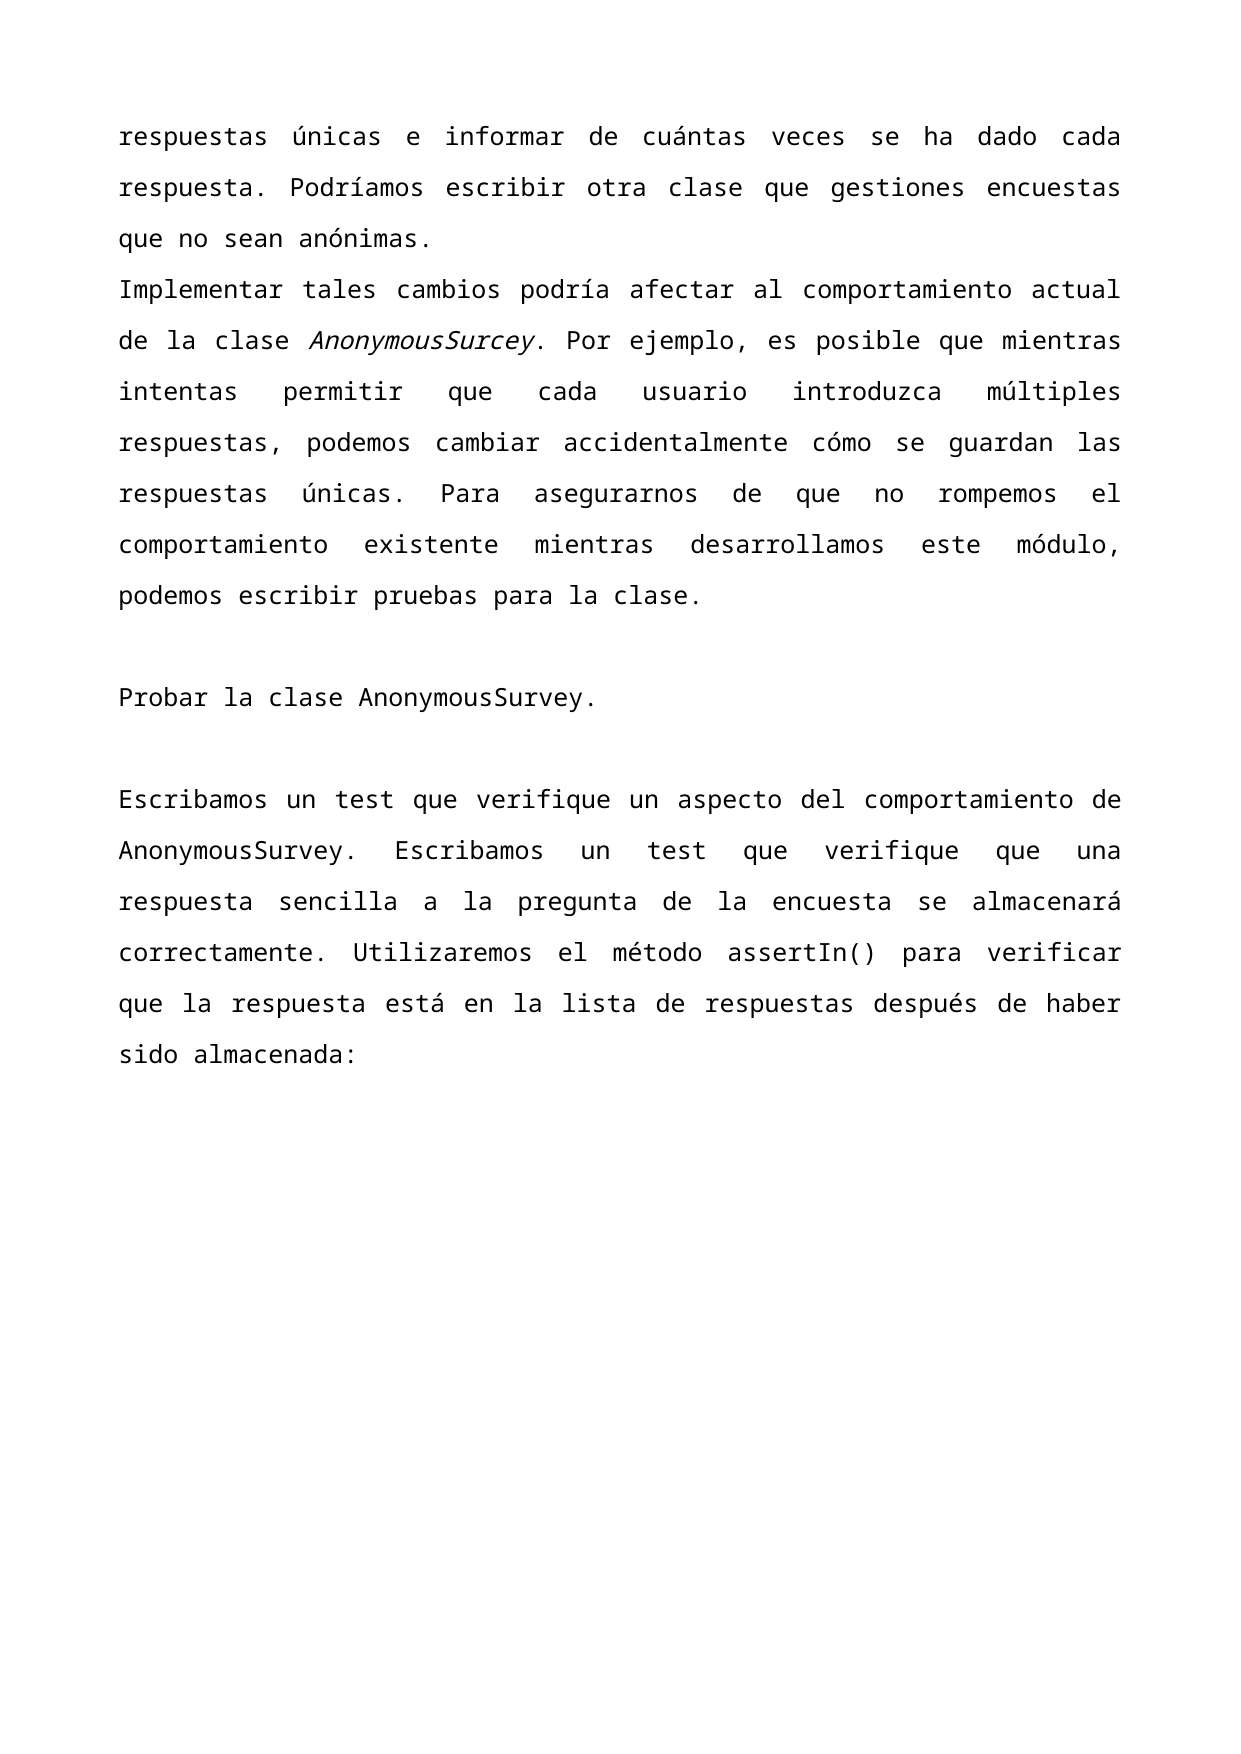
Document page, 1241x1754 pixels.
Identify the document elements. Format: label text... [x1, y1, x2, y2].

text respuestas únicas e informar de cuántas veces se ha dado cada respuesta. Podríamos escribir otra clase que gestiones encuestas que no sean anónimas. [118, 118, 1122, 254]
text Implementar tales cambios podría afectar al comportamiento actual de la clase AnonymousSurcey. Por ejemplo, es posible que mientras intentas permitir que cada usuario introduzca múltiples respuestas, podemos cambiar accidentalmente cómo se guardan las respuestas únicas. Para asegurarnos de que no rompemos el comportamiento existente mientras desarrollamos este módulo, podemos escribir pruebas para la clase. [118, 271, 1122, 612]
text Probar la clase AnonymousSurvey. [118, 679, 1122, 714]
text Escribamos un test que verifique un aspecto del comportamiento de AnonymousSurvey. Escribamos un test que verifique que una respuesta sencilla a la pregunta de la encuesta se almacenará correctamente. Utilizaremos el método assertIn() para verificar que la respuesta está en la lista de respuestas después de haber sido almacenada: [118, 782, 1122, 1071]
